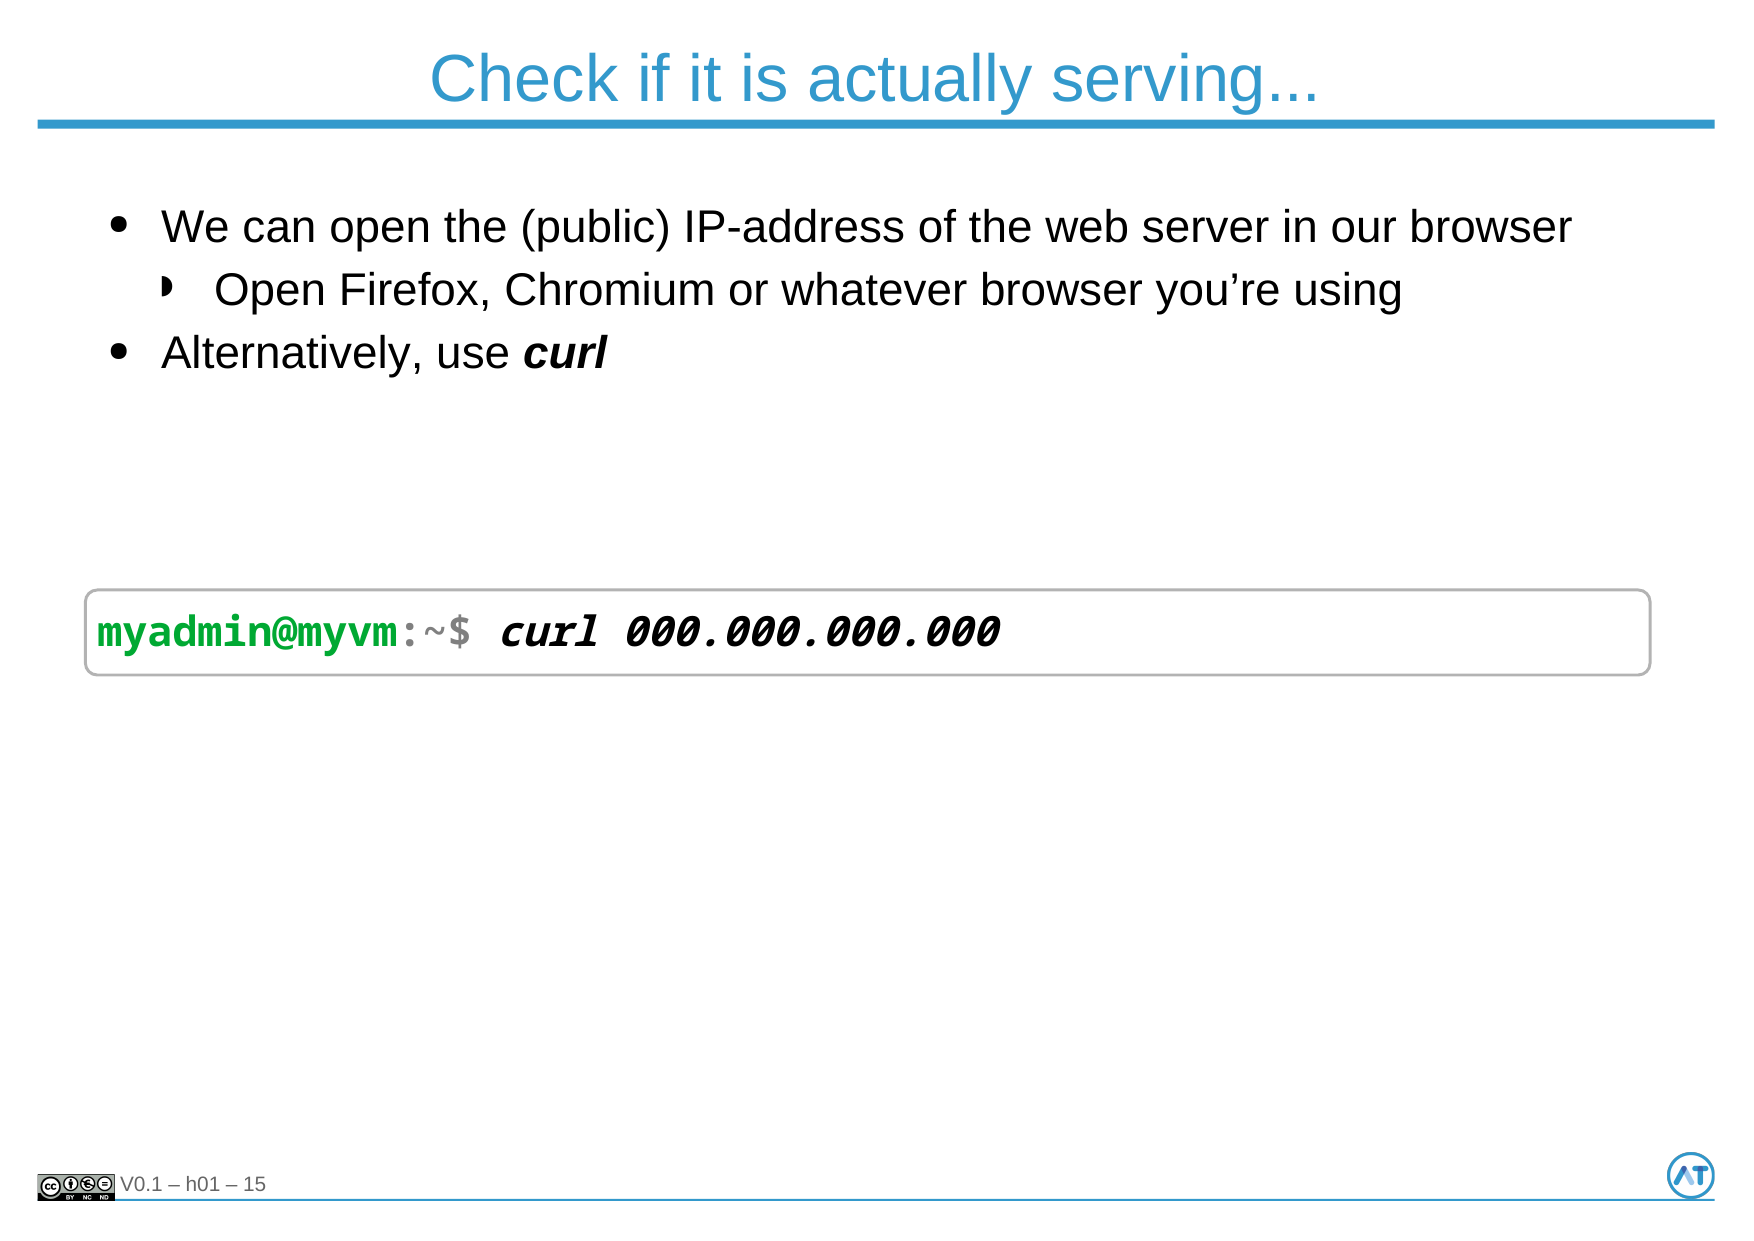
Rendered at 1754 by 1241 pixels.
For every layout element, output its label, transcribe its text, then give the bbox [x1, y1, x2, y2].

picture [1667, 1152, 1715, 1199]
picture [37, 1174, 115, 1201]
text_box myadmin@myvm:~$ curl 000.000.000.000 [85, 589, 1651, 676]
title Check if it is actually serving... [37, 37, 1715, 120]
text_box We can open the (public) IP-address of the web server in our browser Open Firefox, Chromium or whatever browser you’re using Alternatively, use curl [90, 200, 1613, 450]
